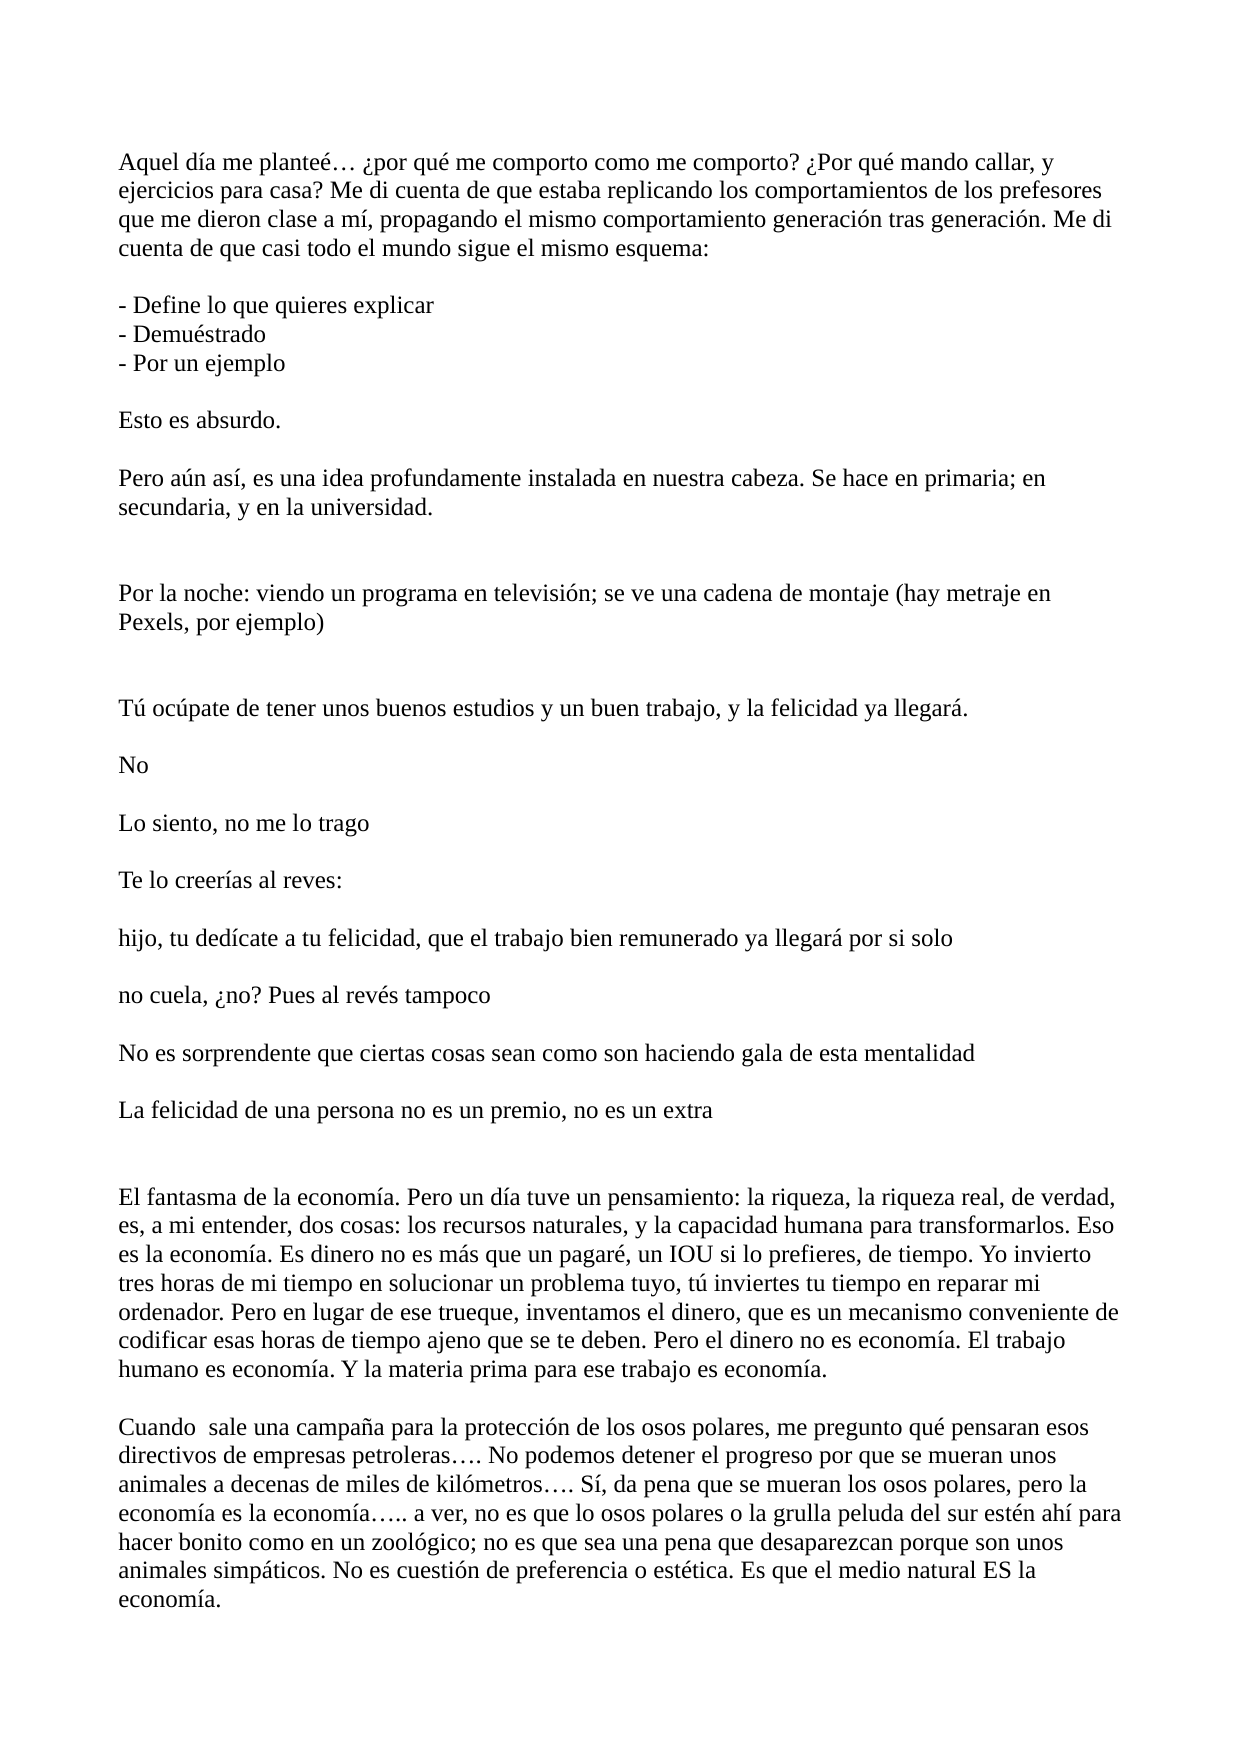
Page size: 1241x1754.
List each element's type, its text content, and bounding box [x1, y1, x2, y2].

text Lo siento, no me lo trago [118, 808, 1122, 837]
text Tú ocúpate de tener unos buenos estudios y un buen trabajo, y la felicidad ya llegará. [118, 693, 1122, 722]
text La felicidad de una persona no es un premio, no es un extra [118, 1096, 1122, 1124]
text Esto es absurdo. [118, 406, 1122, 434]
text No [118, 751, 1122, 779]
text - Demuéstrado [118, 319, 1122, 348]
text - Por un ejemplo [118, 348, 1122, 377]
text El fantasma de la economía. Pero un día tuve un pensamiento: la riqueza, la riqueza real, de verdad, es, a mi entender, dos cosas: los recursos naturales, y la capacidad humana para transformarlos. Eso es la economía. Es dinero no es más que un pagaré, un IOU si lo prefieres, de tiempo. Yo invierto tres horas de mi tiempo en solucionar un problema tuyo, tú inviertes tu tiempo en reparar mi ordenador. Pero en lugar de ese trueque, inventamos el dinero, que es un mecanismo conveniente de codificar esas horas de tiempo ajeno que se te deben. Pero el dinero no es economía. El trabajo humano es economía. Y la materia prima para ese trabajo es economía. [118, 1182, 1122, 1383]
text Por la noche: viendo un programa en televisión; se ve una cadena de montaje (hay metraje en Pexels, por ejemplo) [118, 578, 1122, 636]
text Aquel día me planteé… ¿por qué me comporto como me comporto? ¿Por qué mando callar, y ejercicios para casa? Me di cuenta de que estaba replicando los comportamientos de los prefesores que me dieron clase a mí, propagando el mismo comportamiento generación tras generación. Me di cuenta de que casi todo el mundo sigue el mismo esquema: [118, 147, 1122, 262]
text Te lo creerías al reves: [118, 866, 1122, 894]
text - Define lo que quieres explicar [118, 291, 1122, 319]
text No es sorprendente que ciertas cosas sean como son haciendo gala de esta mentalidad [118, 1038, 1122, 1067]
text Cuando sale una campaña para la protección de los osos polares, me pregunto qué pensaran esos directivos de empresas petroleras…. No podemos detener el progreso por que se mueran unos animales a decenas de miles de kilómetros…. Sí, da pena que se mueran los osos polares, pero la economía es la economía….. a ver, no es que lo osos polares o la grulla peluda del sur estén ahí para hacer bonito como en un zoológico; no es que sea una pena que desaparezcan porque son unos animales simpáticos. No es cuestión de preferencia o estética. Es que el medio natural ES la economía. [118, 1412, 1122, 1613]
text hijo, tu dedícate a tu felicidad, que el trabajo bien remunerado ya llegará por si solo [118, 923, 1122, 952]
text Pero aún así, es una idea profundamente instalada en nuestra cabeza. Se hace en primaria; en secundaria, y en la universidad. [118, 463, 1122, 521]
text no cuela, ¿no? Pues al revés tampoco [118, 981, 1122, 1009]
